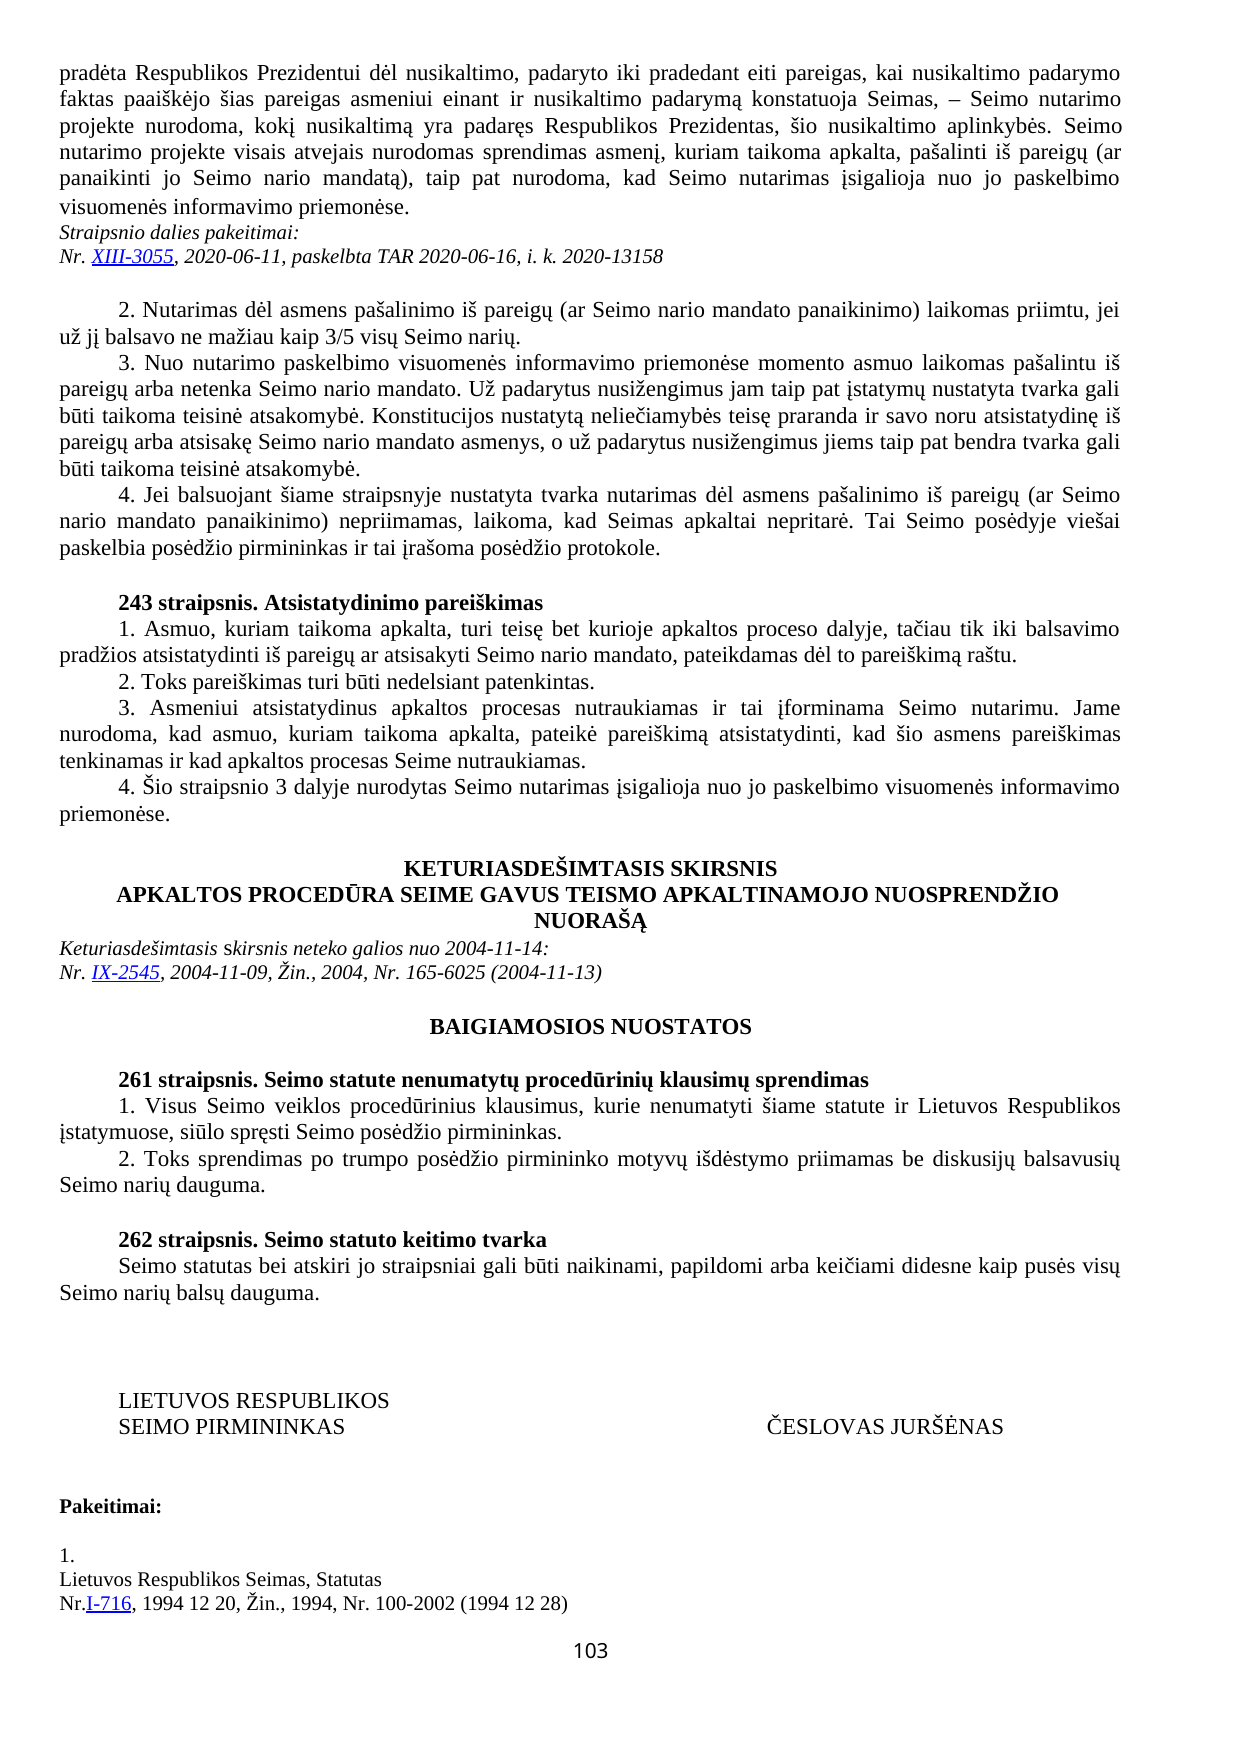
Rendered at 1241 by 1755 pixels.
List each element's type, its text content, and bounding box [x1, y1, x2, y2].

text Lietuvos Respublikos Seimas, Statutas [59, 1567, 1122, 1591]
text Pakeitimai: [59, 1494, 1122, 1518]
text 2. Toks sprendimas po trumpo posėdžio pirmininko motyvų išdėstymo priimamas be diskusijų balsavusių Seimo narių dauguma. [59, 1145, 1122, 1197]
text 4. Jei balsuojant šiame straipsnyje nustatyta tvarka nutarimas dėl asmens pašalinimo iš pareigų (ar Seimo nario mandato panaikinimo) nepriimamas, laikoma, kad Seimas apkaltai nepritarė. Tai Seimo posėdyje viešai paskelbia posėdžio pirmininkas ir tai įrašoma posėdžio protokole. [59, 481, 1122, 560]
text 261 straipsnis. Seimo statute nenumatytų procedūrinių klausimų sprendimas [59, 1066, 1122, 1092]
text Apkaltos procedūra Seime gavus teismo apkaltinamojo nuosprendžio [59, 881, 1122, 907]
text 2. Nutarimas dėl asmens pašalinimo iš pareigų (ar Seimo nario mandato panaikinimo) laikomas priimtu, jei už jį balsavo ne mažiau kaip 3/5 visų Seimo narių. [59, 296, 1122, 349]
text nuorašą [59, 907, 1122, 934]
text Nr.I-716, 1994 12 20, Žin., 1994, Nr. 100-2002 (1994 12 28) [59, 1591, 1122, 1615]
text Nr. IX-2545, 2004-11-09, Žin., 2004, Nr. 165-6025 (2004-11-13) [59, 960, 1122, 984]
text 1. Asmuo, kuriam taikoma apkalta, turi teisę bet kurioje apkaltos proceso dalyje, tačiau tik iki balsavimo pradžios atsistatydinti iš pareigų ar atsisakyti Seimo nario mandato, pateikdamas dėl to pareiškimą raštu. [59, 615, 1122, 668]
text 1. Visus Seimo veiklos procedūrinius klausimus, kurie nenumatyti šiame statute ir Lietuvos Respublikos įstatymuose, siūlo spręsti Seimo posėdžio pirmininkas. [59, 1092, 1122, 1145]
text BAIGIAMOSIOS NUOSTATOS [59, 1013, 1122, 1039]
text 3. Nuo nutarimo paskelbimo visuomenės informavimo priemonėse momento asmuo laikomas pašalintu iš pareigų arba netenka Seimo nario mandato. Už padarytus nusižengimus jam taip pat įstatymų nustatyta tvarka gali būti taikoma teisinė atsakomybė. Konstitucijos nustatytą neliečiamybės teisę praranda ir savo noru atsistatydinę iš pareigų arba atsisakę Seimo nario mandato asmenys, o už padarytus nusižengimus jiems taip pat bendra tvarka gali būti taikoma teisinė atsakomybė. [59, 349, 1122, 481]
text Nr. XIII-3055, 2020-06-11, paskelbta TAR 2020-06-16, i. k. 2020-13158 [59, 244, 1122, 268]
text Straipsnio dalies pakeitimai: [59, 219, 1122, 244]
text KETURIASDEŠIMTASIS SKIRSNIS [59, 855, 1122, 881]
text 1. [59, 1543, 1122, 1567]
text 3. Asmeniui atsistatydinus apkaltos procesas nutraukiamas ir tai įforminama Seimo nutarimu. Jame nurodoma, kad asmuo, kuriam taikoma apkalta, pateikė pareiškimą atsistatydinti, kad šio asmens pareiškimas tenkinamas ir kad apkaltos procesas Seime nutraukiamas. [59, 694, 1122, 773]
text 4. Šio straipsnio 3 dalyje nurodytas Seimo nutarimas įsigalioja nuo jo paskelbimo visuomenės informavimo priemonėse. [59, 773, 1122, 826]
text pradėta Respublikos Prezidentui dėl nusikaltimo, padaryto iki pradedant eiti pareigas, kai nusikaltimo padarymo faktas paaiškėjo šias pareigas asmeniui einant ir nusikaltimo padarymą konstatuoja Seimas, – Seimo nutarimo projekte nurodoma, kokį nusikaltimą yra padaręs Respublikos Prezidentas, šio nusikaltimo aplinkybės. Seimo nutarimo projekte visais atvejais nurodomas sprendimas asmenį, kuriam taikoma apkalta, pašalinti iš pareigų (ar panaikinti jo Seimo nario mandatą), taip pat nurodoma, kad Seimo nutarimas įsigalioja nuo jo paskelbimo visuomenės informavimo priemonėse. [59, 59, 1122, 219]
text Keturiasdešimtasis skirsnis neteko galios nuo 2004-11-14: [59, 934, 1122, 960]
text 243 straipsnis. Atsistatydinimo pareiškimas [59, 589, 1122, 615]
text SEIMO PIRMININKAS ČESLOVAS JURŠĖNAS [59, 1413, 1122, 1439]
text 262 straipsnis. Seimo statuto keitimo tvarka [59, 1226, 1122, 1252]
text 2. Toks pareiškimas turi būti nedelsiant patenkintas. [59, 668, 1122, 694]
text LIETUVOS RESPUBLIKOS [59, 1387, 1122, 1413]
text Seimo statutas bei atskiri jo straipsniai gali būti naikinami, papildomi arba keičiami didesne kaip pusės visų Seimo narių balsų dauguma. [59, 1252, 1122, 1305]
